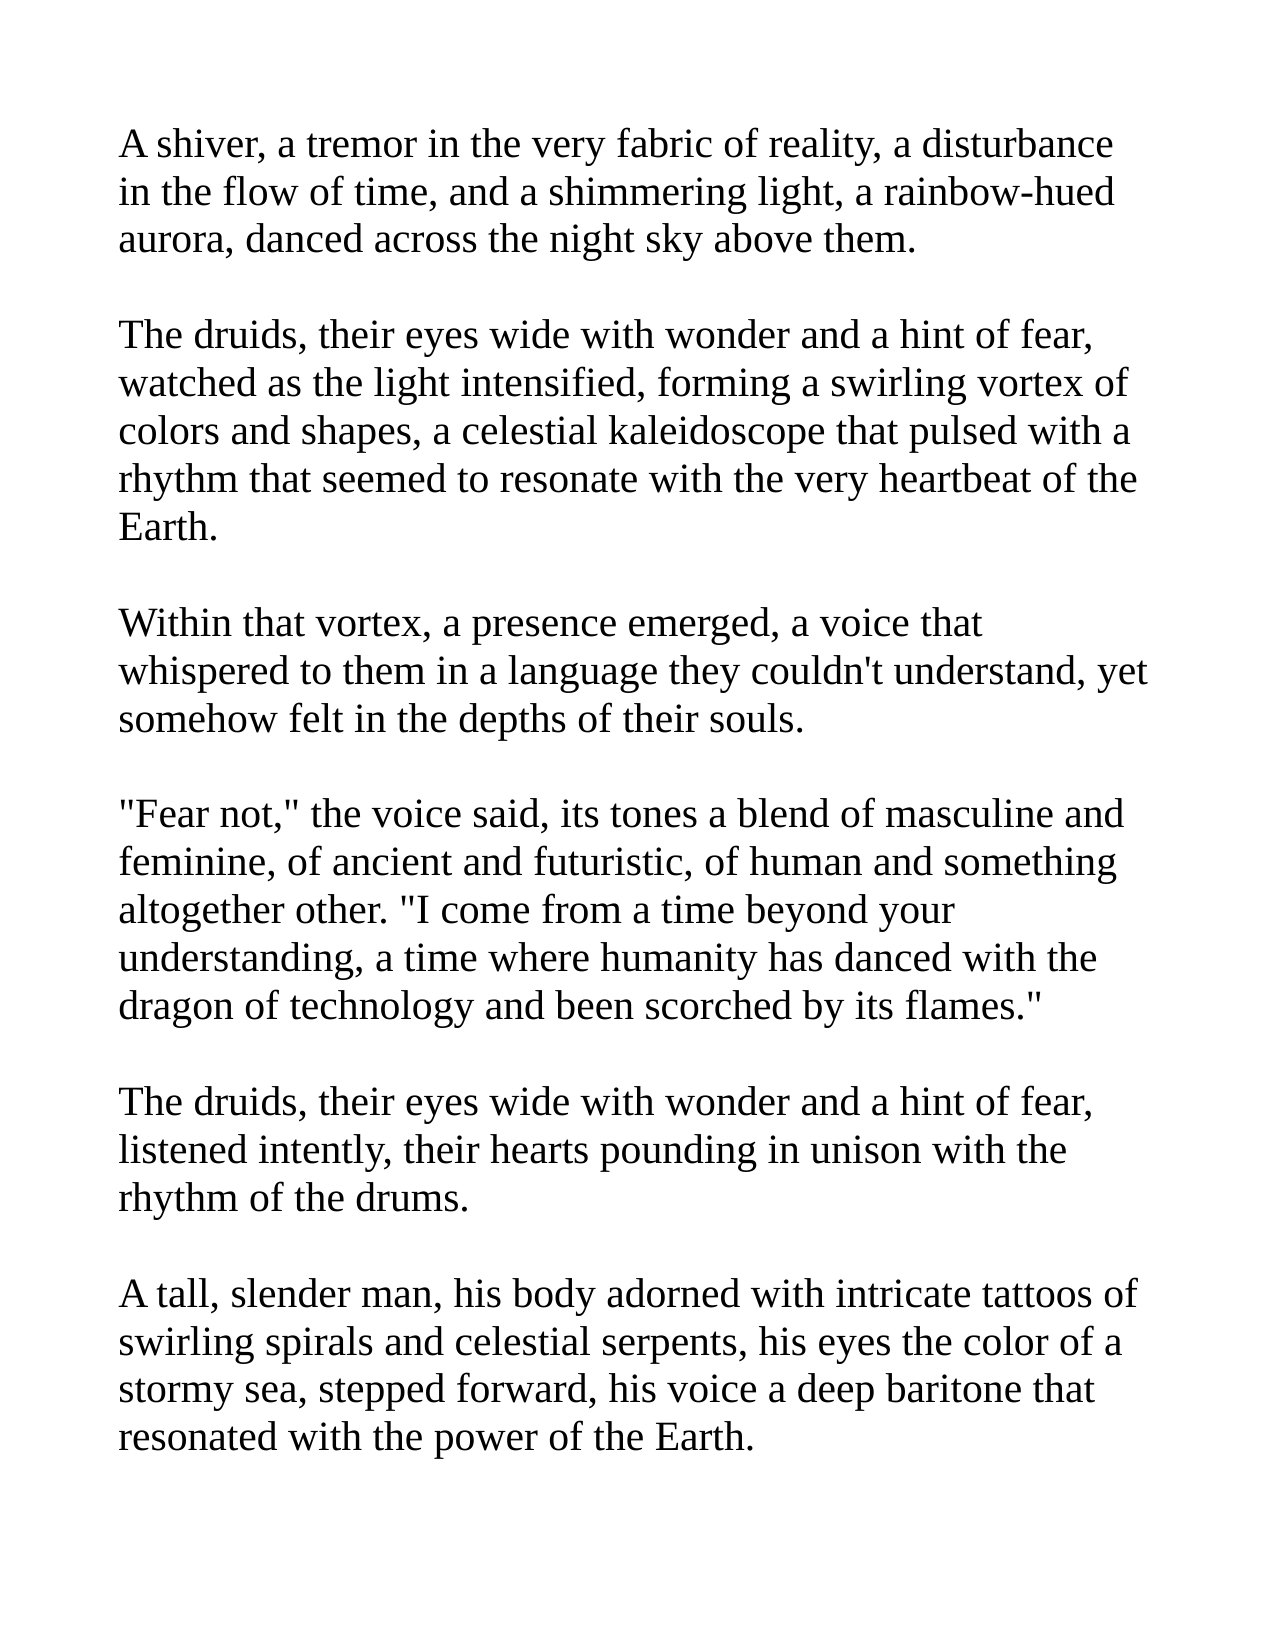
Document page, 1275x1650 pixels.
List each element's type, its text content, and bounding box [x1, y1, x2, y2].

text The druids, their eyes wide with wonder and a hint of fear, watched as the light intensified, forming a swirling vortex of colors and shapes, a celestial kaleidoscope that pulsed with a rhythm that seemed to resonate with the very heartbeat of the Earth. [118, 310, 1157, 549]
text A shiver, a tremor in the very fabric of reality, a disturbance in the flow of time, and a shimmering light, a rainbow-hued aurora, danced across the night sky above them. [118, 118, 1157, 262]
text Within that vortex, a presence emerged, a voice that whispered to them in a language they couldn't understand, yet somehow felt in the depths of their souls. [118, 597, 1157, 741]
text The druids, their eyes wide with wonder and a hint of fear, listened intently, their hearts pounding in unison with the rhythm of the drums. [118, 1076, 1157, 1220]
text A tall, slender man, his body adorned with intricate tattoos of swirling spirals and celestial serpents, his eyes the color of a stormy sea, stepped forward, his voice a deep baritone that resonated with the power of the Earth. [118, 1268, 1157, 1460]
text "Fear not," the voice said, its tones a blend of masculine and feminine, of ancient and futuristic, of human and something altogether other. "I come from a time beyond your understanding, a time where humanity has danced with the dragon of technology and been scorched by its flames." [118, 789, 1157, 1028]
